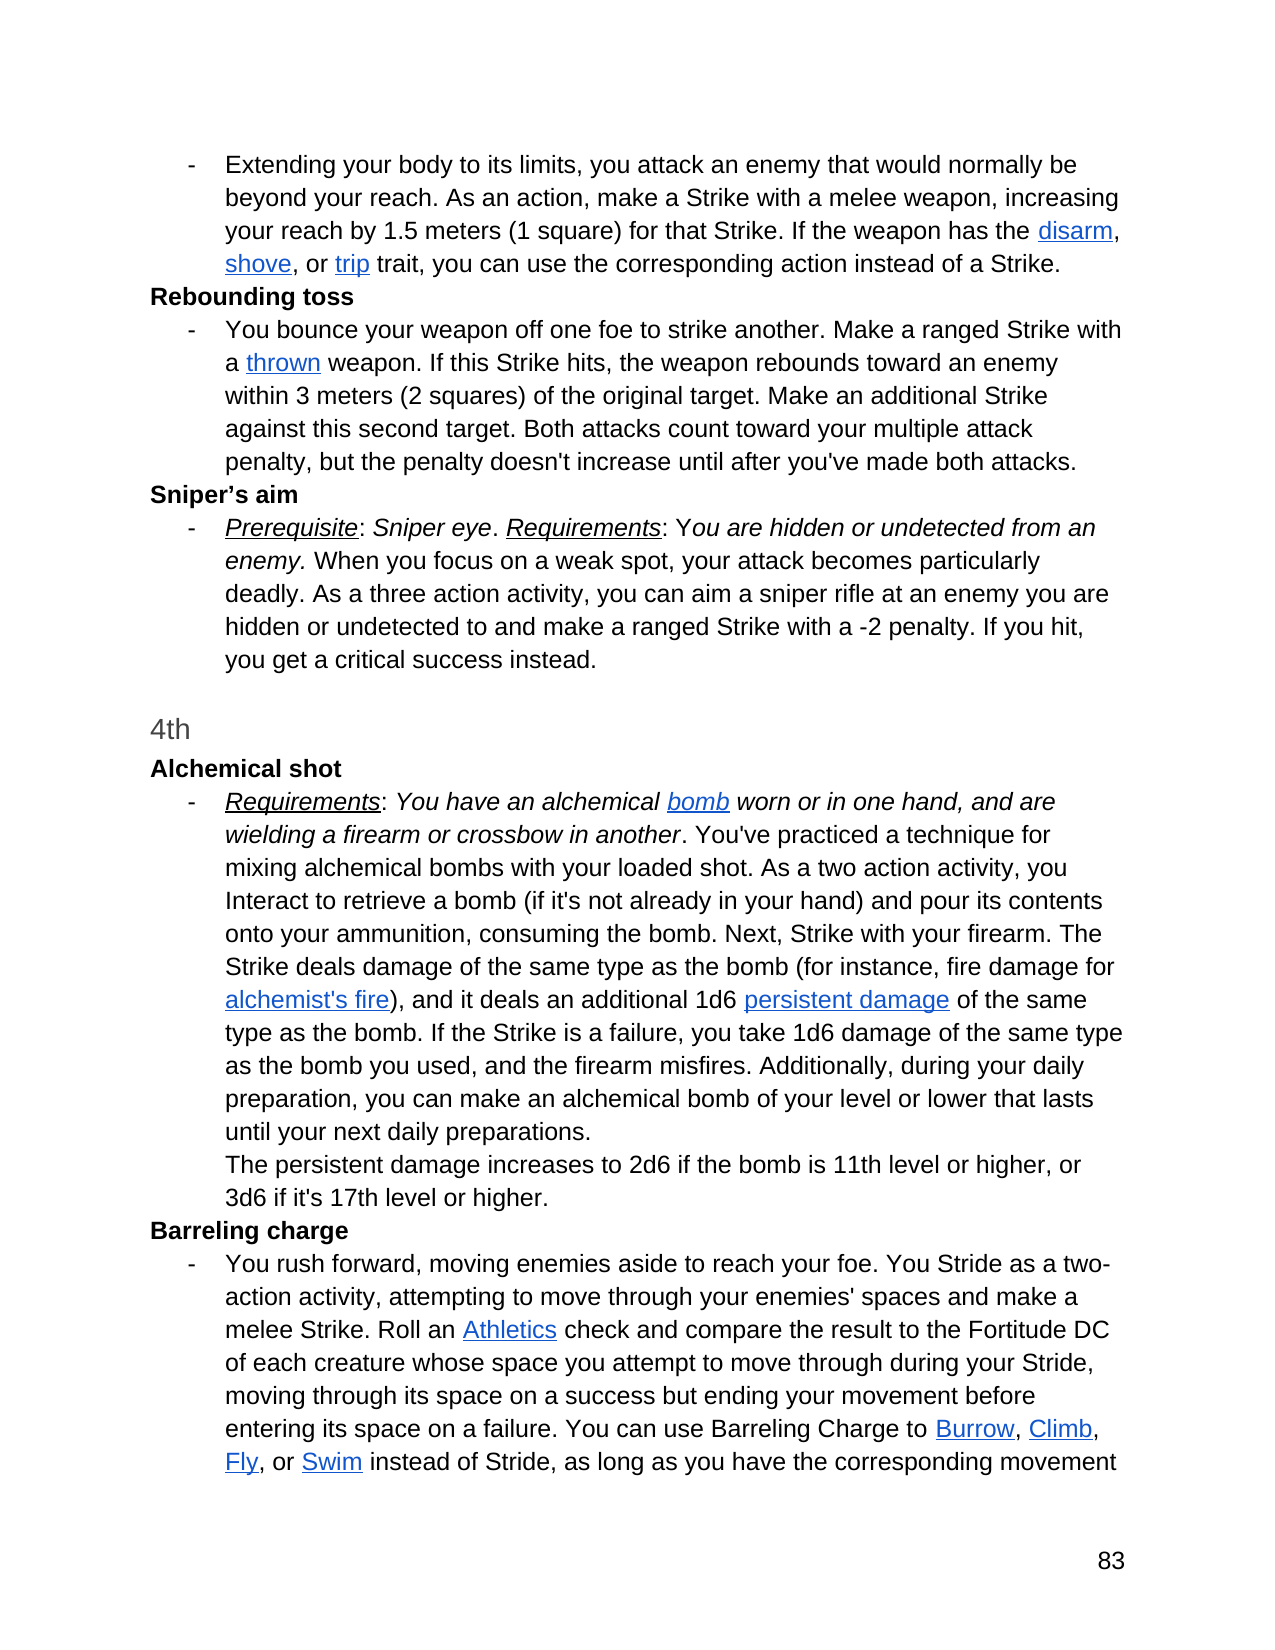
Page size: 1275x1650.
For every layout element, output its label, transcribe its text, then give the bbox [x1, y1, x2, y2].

list Extending your body to its limits, you attack an enemy that would normally be beyond your reach. As an action, make a Strike with a melee weapon, increasing your reach by 1.5 meters (1 square) for that Strike. If the weapon has the disarm, shove, or trip trait, you can use the corresponding action instead of a Strike. [187, 150, 1125, 278]
text Rebounding toss [150, 282, 1125, 311]
text Barreling charge [150, 1216, 1125, 1244]
text The persistent damage increases to 2d6 if the bomb is 11th level or higher, or 3d6 if it's 17th level or higher. [225, 1150, 1125, 1212]
list You bounce your weapon off one foe to strike another. Make a ranged Strike with a thrown weapon. If this Strike hits, the weapon rebounds toward an enemy within 3 meters (2 squares) of the original target. Make an additional Strike against this second target. Both attacks count toward your multiple attack penalty, but the penalty doesn't increase until after you've made both attacks. [187, 315, 1125, 476]
list Prerequisite: Sniper eye. Requirements: You are hidden or undetected from an enemy. When you focus on a weak spot, your attack becomes particularly deadly. As a three action activity, you can aim a sniper rifle at an enemy you are hidden or undetected to and make a ranged Strike with a -2 penalty. If you hit, you get a critical success instead. [187, 513, 1125, 674]
text Alchemical shot [150, 753, 1125, 782]
list You rush forward, moving enemies aside to reach your foe. You Stride as a two-action activity, attempting to move through your enemies' spaces and make a melee Strike. Roll an Athletics check and compare the result to the Fortitude DC of each creature whose space you attempt to move through during your Stride, moving through its space on a success but ending your movement before entering its space on a failure. You can use Barreling Charge to Burrow, Climb, Fly, or Swim instead of Stride, as long as you have the corresponding movement [187, 1249, 1125, 1476]
text Sniper’s aim [150, 480, 1125, 509]
list Requirements: You have an alchemical bomb worn or in one hand, and are wielding a firearm or crossbow in another. You've practiced a technique for mixing alchemical bombs with your loaded shot. As a two action activity, you Interact to retrieve a bomb (if it's not already in your hand) and pour its contents onto your ammunition, consuming the bomb. Next, Strike with your firearm. The Strike deals damage of the same type as the bomb (for instance, fire damage for alchemist's fire), and it deals an additional 1d6 persistent damage of the same type as the bomb. If the Strike is a failure, you take 1d6 damage of the same type as the bomb you used, and the firearm misfires. Additionally, during your daily preparation, you can make an alchemical bomb of your level or lower that lasts until your next daily preparations. [187, 787, 1125, 1146]
subtitle 4th [150, 712, 1125, 745]
